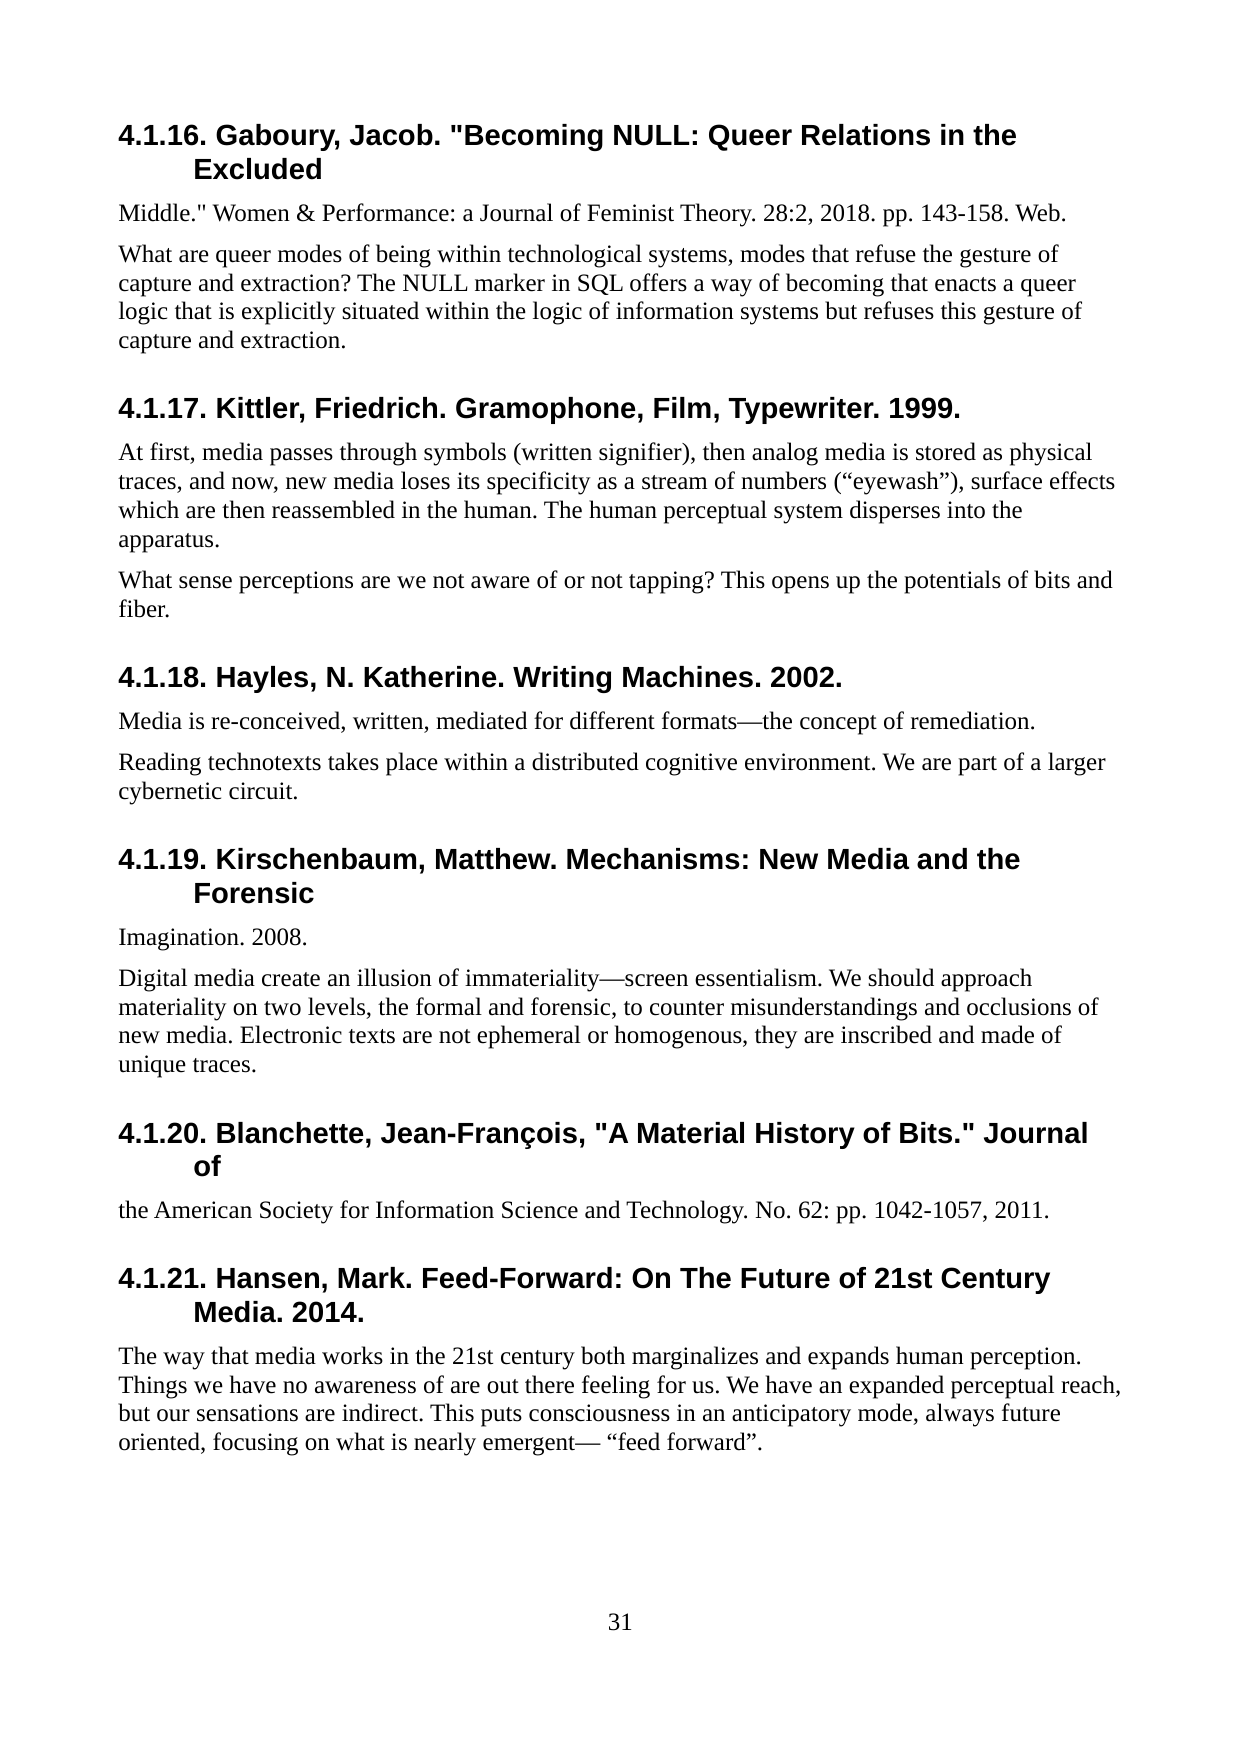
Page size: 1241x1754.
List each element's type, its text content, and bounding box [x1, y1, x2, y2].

text What sense perceptions are we not aware of or not tapping? This opens up the potentials of bits and fiber. [118, 565, 1122, 622]
text At first, media passes through symbols (written signifier), then analog media is stored as physical traces, and now, new media loses its specificity as a stream of numbers (“eyewash”), surface effects which are then reassembled in the human. The human perceptual system disperses into the apparatus. [118, 437, 1122, 552]
text Middle." Women & Performance: a Journal of Feminist Theory. 28:2, 2018. pp. 143-158. Web. [118, 198, 1122, 226]
subtitle Gaboury, Jacob. "Becoming NULL: Queer Relations in the Excluded [118, 118, 1122, 185]
subtitle Kittler, Friedrich. Gramophone, Film, Typewriter. 1999. [118, 391, 1122, 425]
text Imagination. 2008. [118, 922, 1122, 951]
text What are queer modes of being within technological systems, modes that refuse the gesture of capture and extraction? The NULL marker in SQL offers a way of becoming that enacts a queer logic that is explicitly situated within the logic of information systems but refuses this gesture of capture and extraction. [118, 239, 1122, 354]
subtitle Hansen, Mark. Feed-Forward: On The Future of 21st Century Media. 2014. [118, 1261, 1122, 1328]
text The way that media works in the 21st century both marginalizes and expands human perception. Things we have no awareness of are out there feeling for us. We have an expanded perceptual reach, but our sensations are indirect. This puts consciousness in an anticipatory mode, always future oriented, focusing on what is nearly emergent— “feed forward”. [118, 1341, 1122, 1456]
text Digital media create an illusion of immateriality—screen essentialism. We should approach materiality on two levels, the formal and forensic, to counter misunderstandings and occlusions of new media. Electronic texts are not ephemeral or homogenous, they are inscribed and made of unique traces. [118, 963, 1122, 1078]
subtitle Hayles, N. Katherine. Writing Machines. 2002. [118, 660, 1122, 693]
text the American Society for Information Science and Technology. No. 62: pp. 1042-1057, 2011. [118, 1195, 1122, 1224]
text Reading technotexts takes place within a distributed cognitive environment. We are part of a larger cybernetic circuit. [118, 747, 1122, 805]
text Media is re-conceived, written, mediated for different formats—the concept of remediation. [118, 706, 1122, 735]
subtitle Blanchette, Jean-François, "A Material History of Bits." Journal of [118, 1116, 1122, 1183]
subtitle Kirschenbaum, Matthew. Mechanisms: New Media and the Forensic [118, 842, 1122, 909]
